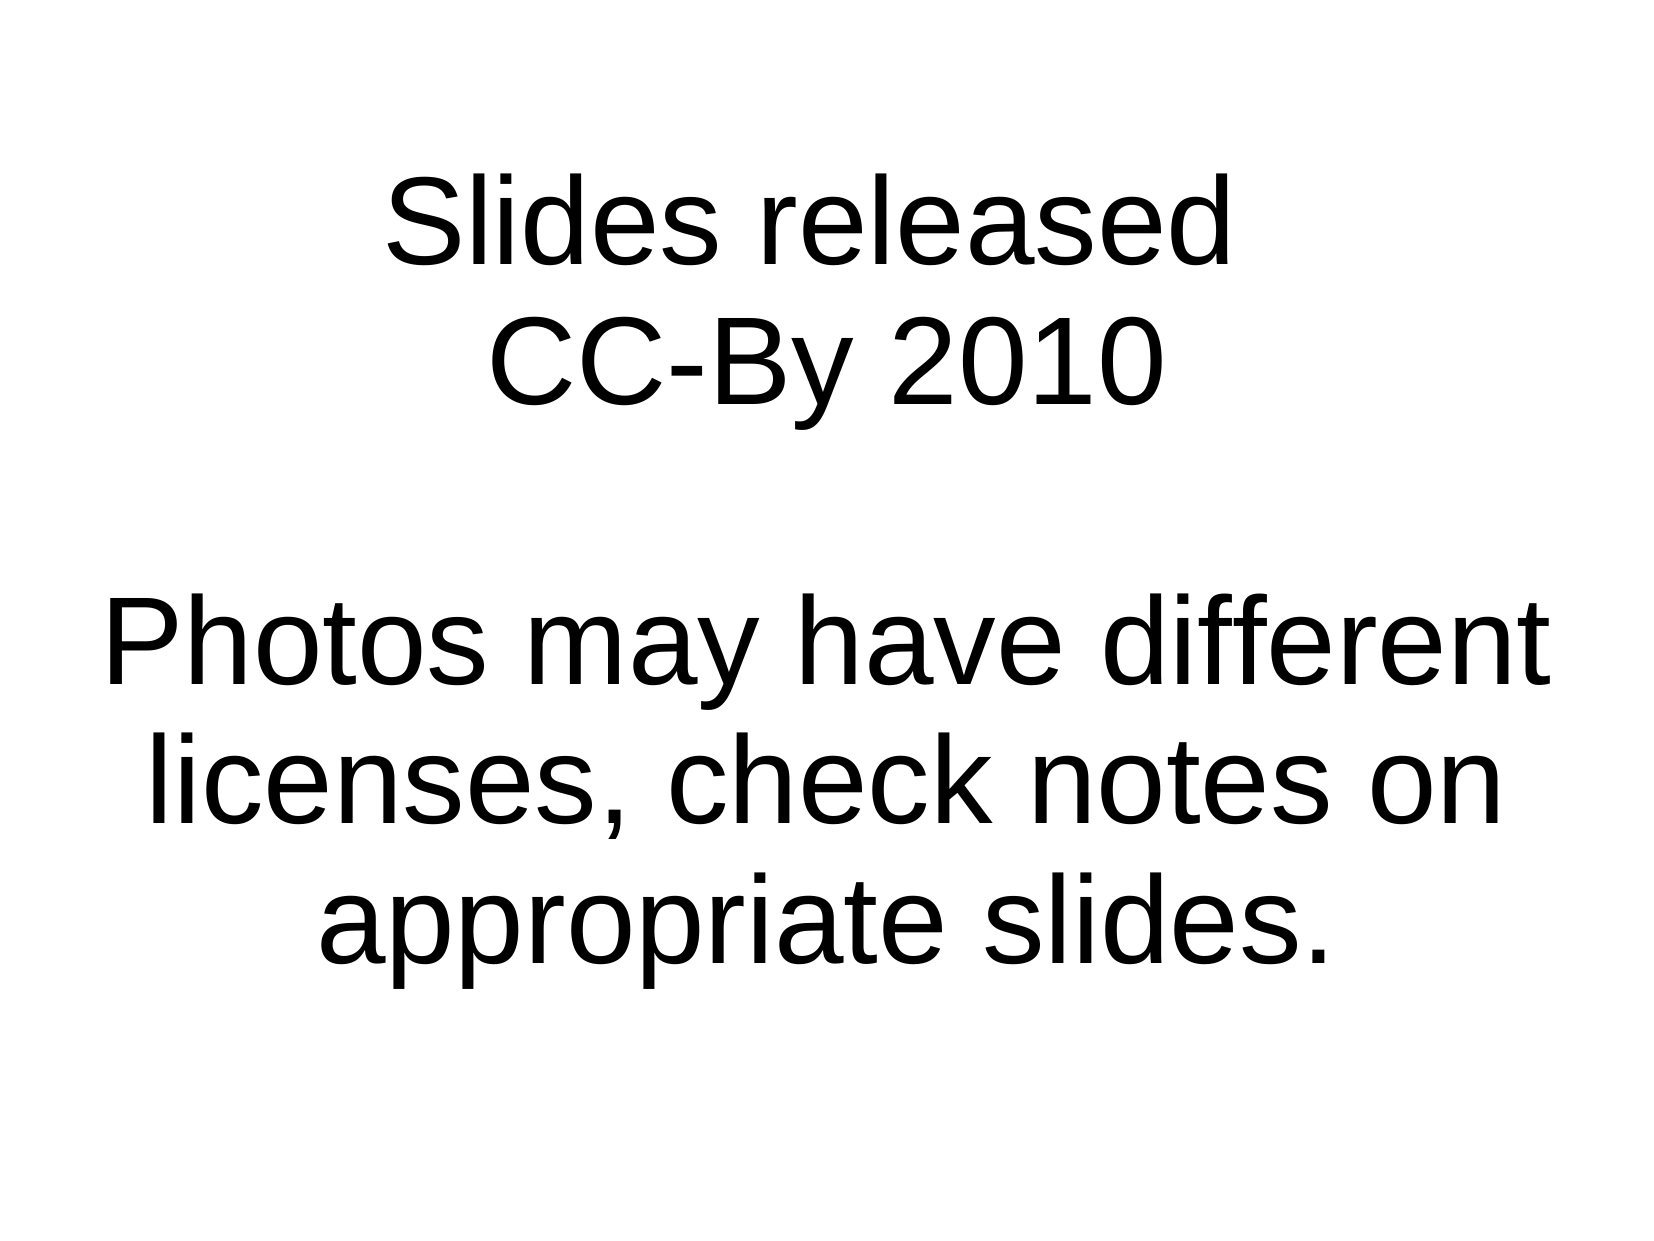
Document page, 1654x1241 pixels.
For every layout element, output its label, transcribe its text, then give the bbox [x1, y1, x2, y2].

title Slides released CC-By 2010 Photos may have different licenses, check notes on appropriate slides. [82, 56, 1571, 1086]
